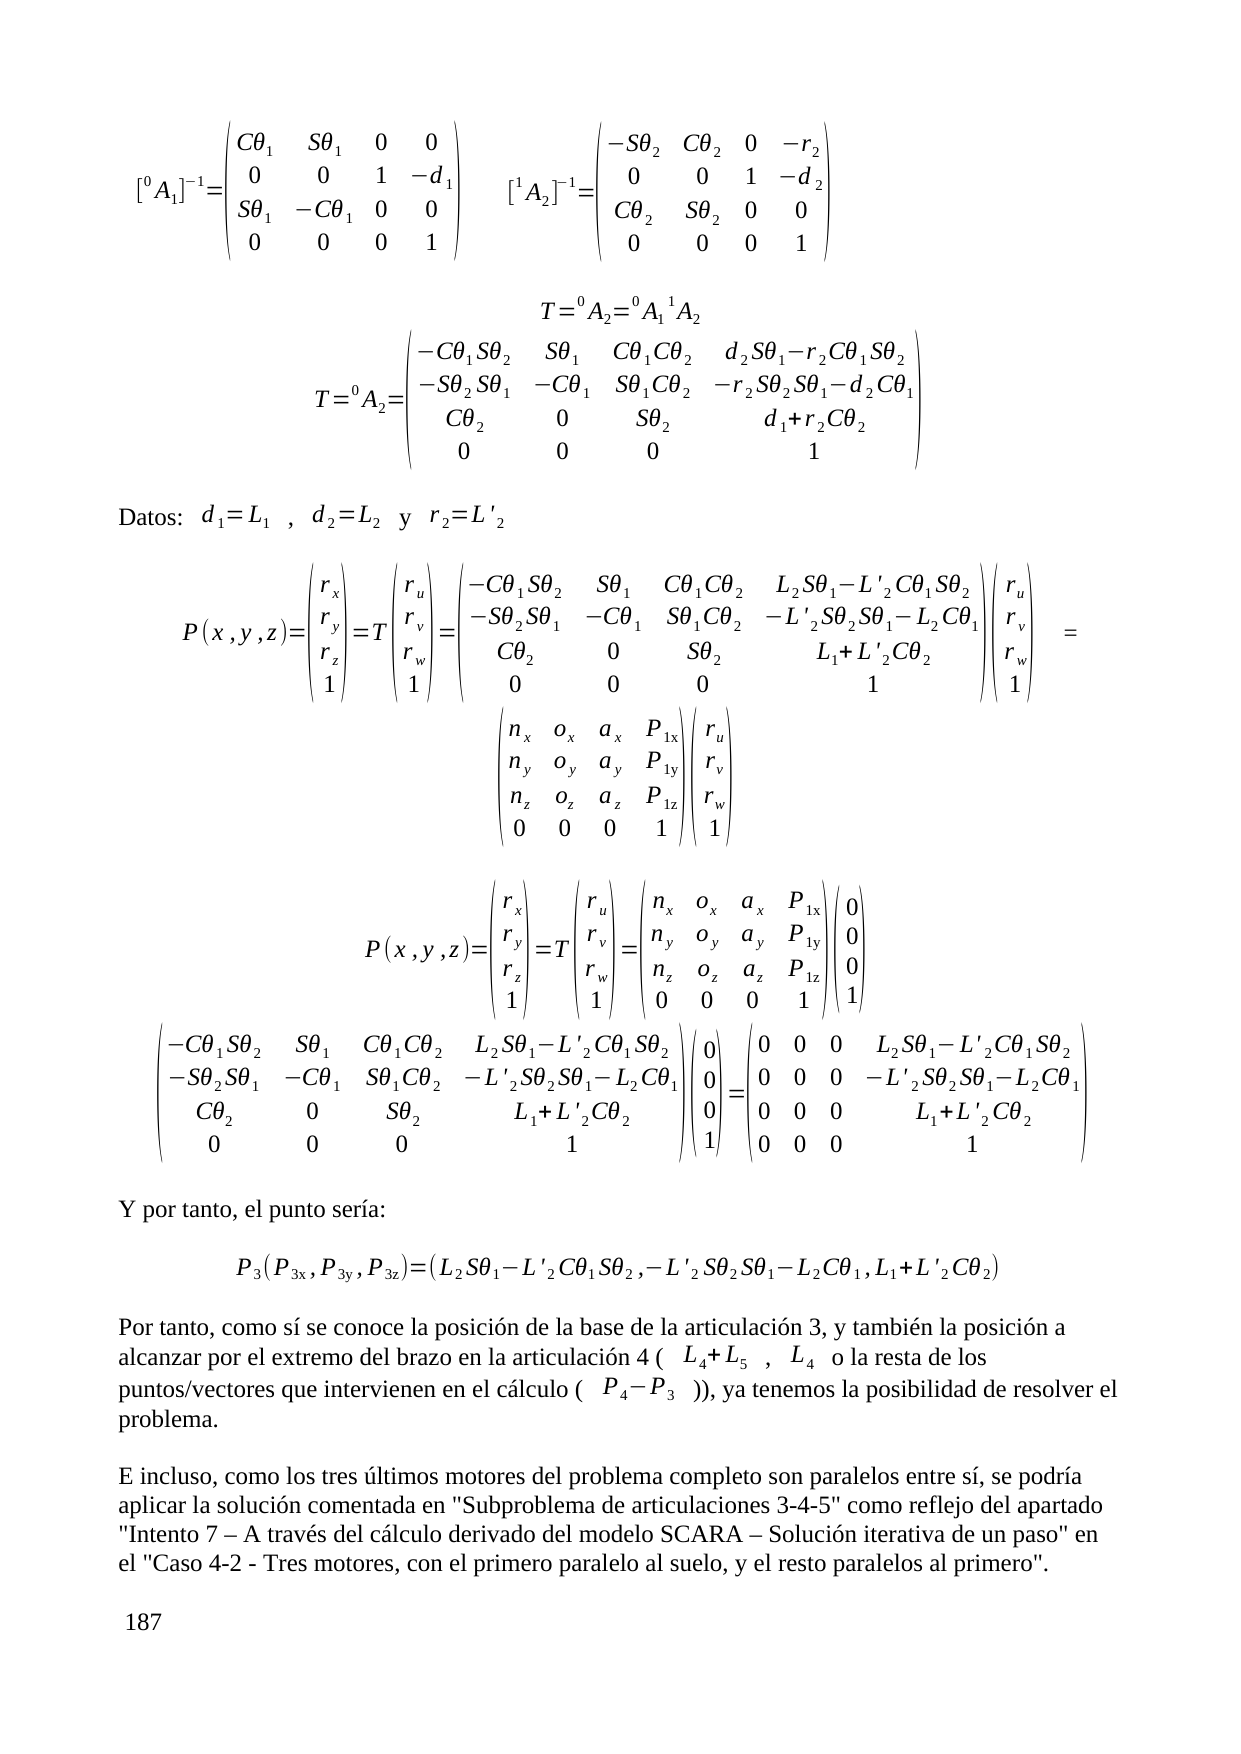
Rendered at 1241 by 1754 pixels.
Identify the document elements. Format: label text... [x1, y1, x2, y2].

text Datos:,y [118, 501, 1122, 532]
text Por tanto, como sí se conoce la posición de la base de la articulación 3, y también la posición a alcanzar por el extremo del brazo en la articulación 4 (,o la resta de los puntos/vectores que intervienen en el cálculo ()), ya tenemos la posibilidad de resolver el problema. [118, 1312, 1122, 1433]
text E incluso, como los tres últimos motores del problema completo son paralelos entre sí, se podría aplicar la solución comentada en "Subproblema de articulaciones 3-4-5" como reflejo del apartado "Intento 7 – A través del cálculo derivado del modelo SCARA – Solución iterativa de un paso" en el "Caso 4-2 - Tres motores, con el primero paralelo al suelo, y el resto paralelos al primero". [118, 1461, 1122, 1576]
text Y por tanto, el punto sería: [118, 1194, 1122, 1223]
text = [118, 561, 1122, 705]
